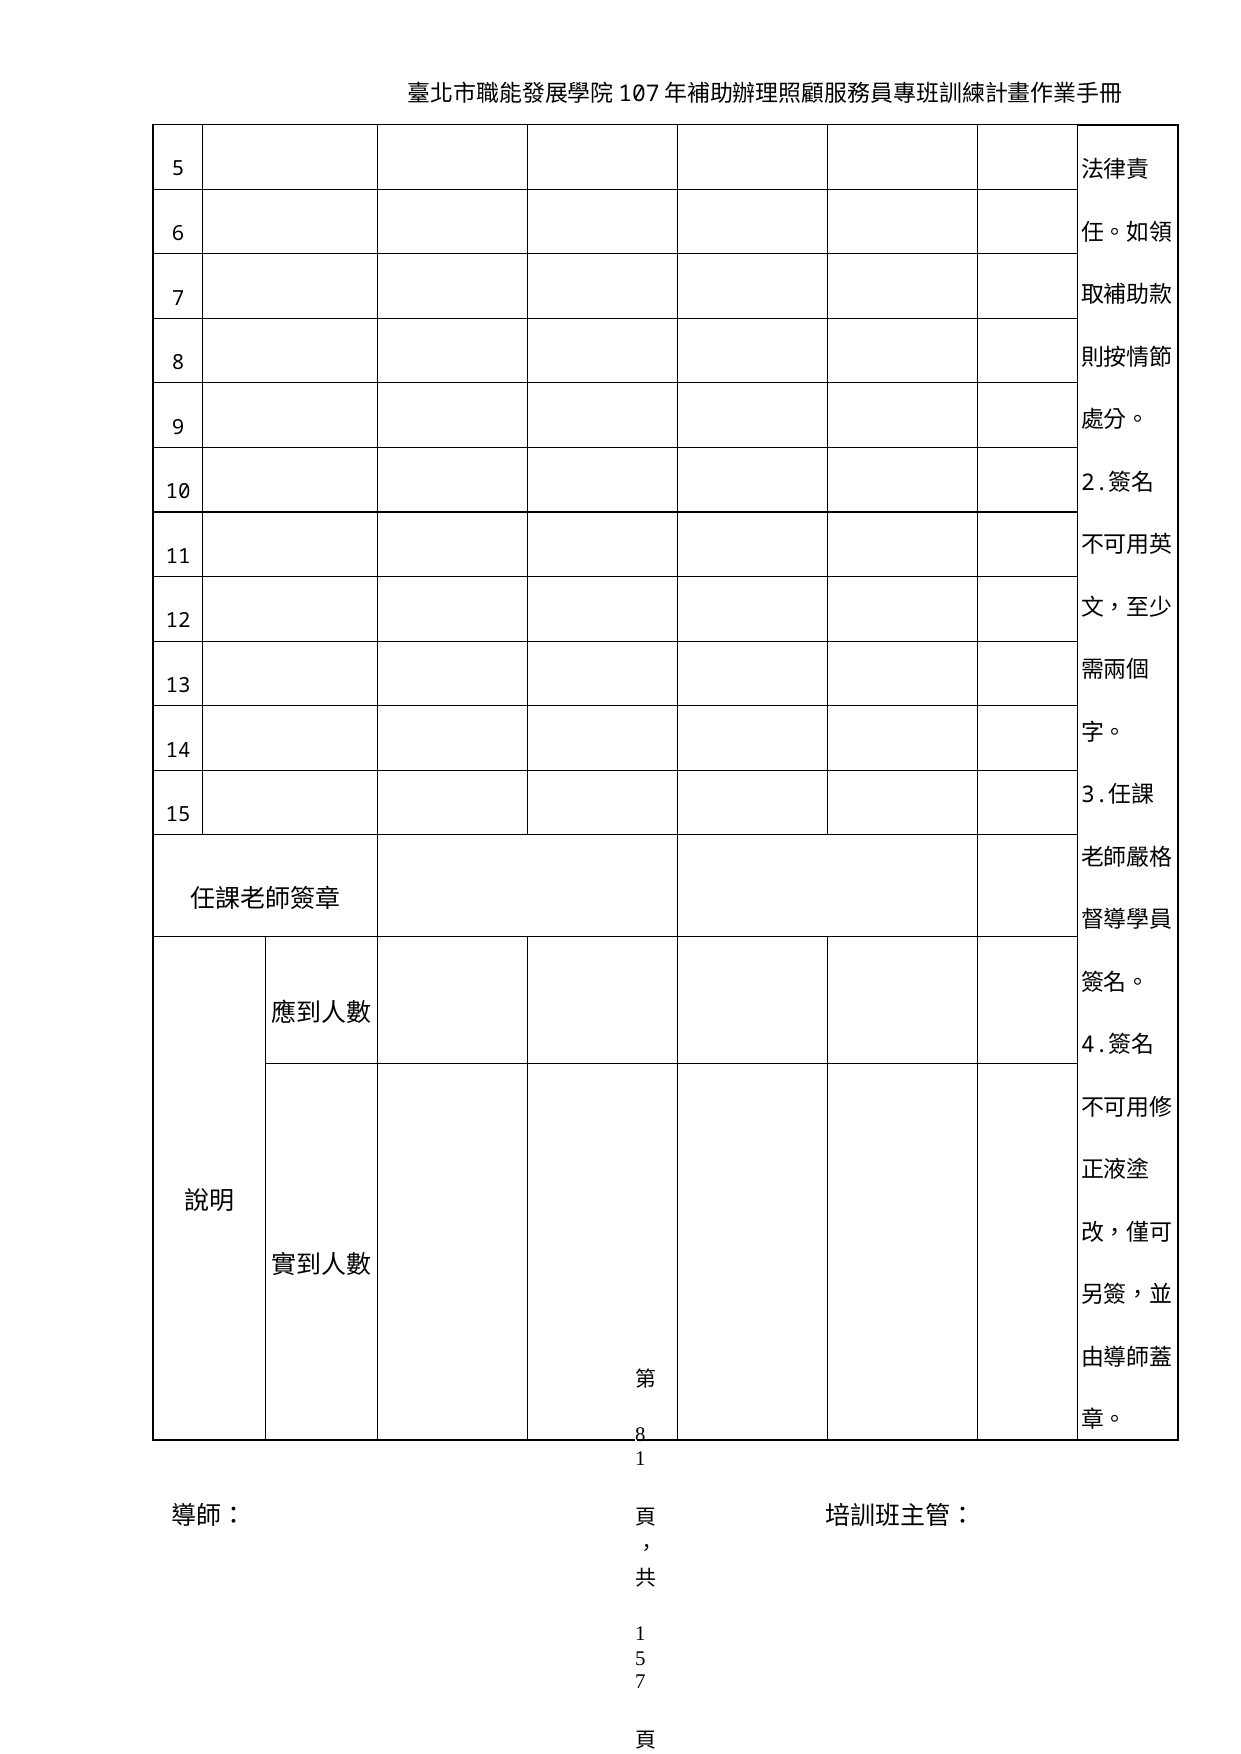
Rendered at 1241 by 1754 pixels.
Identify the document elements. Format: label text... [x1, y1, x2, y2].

table_cell 實到人數 [266, 1064, 377, 1438]
table_cell [203, 448, 377, 511]
table_cell 導師： [153, 1441, 265, 1566]
table_cell [378, 448, 527, 511]
table_cell [378, 319, 527, 382]
table_cell [378, 577, 527, 641]
table_cell [978, 1064, 1077, 1438]
table_cell [828, 319, 977, 382]
table_cell 說明 [154, 937, 265, 1438]
table_cell [828, 383, 977, 447]
table_cell [978, 190, 1077, 253]
table_cell 7 [154, 254, 202, 318]
table_cell [1103, 1439, 1231, 1566]
table_cell [978, 254, 1077, 318]
table_cell [678, 937, 827, 1063]
table_cell 12 [154, 577, 202, 641]
table_cell [678, 254, 827, 318]
table_cell [978, 771, 1077, 834]
table_cell 13 [154, 642, 202, 705]
table_cell [978, 706, 1077, 770]
table_cell [378, 835, 677, 936]
table_cell [528, 125, 677, 188]
table_cell [378, 1441, 635, 1566]
table_cell [678, 125, 827, 188]
table_cell 11 [154, 513, 202, 576]
table_cell [378, 125, 527, 188]
table_cell [828, 577, 977, 641]
table_cell 6 [154, 190, 202, 253]
table_cell [828, 642, 977, 705]
table_cell [378, 771, 527, 834]
table_cell [378, 254, 527, 318]
table_cell [378, 937, 527, 1063]
table_cell [978, 835, 1077, 936]
table_cell [378, 513, 527, 576]
table_cell [678, 383, 827, 447]
table_cell [978, 577, 1077, 641]
table_cell [678, 513, 827, 576]
table_cell [678, 706, 827, 770]
table_cell 任課老師簽章 [154, 835, 377, 936]
table_cell [678, 642, 827, 705]
table_cell 15 [154, 771, 202, 834]
table_cell [203, 513, 377, 576]
table_cell [678, 319, 827, 382]
table_cell [678, 190, 827, 253]
table_cell [1179, 382, 1231, 447]
table_cell [678, 1064, 827, 1438]
table_cell [978, 642, 1077, 705]
table_cell [203, 383, 377, 447]
table_cell [203, 706, 377, 770]
table_cell [1179, 834, 1231, 936]
table_cell [978, 1441, 1051, 1566]
table_cell [828, 254, 977, 318]
table_cell [1179, 511, 1231, 576]
table_cell [378, 383, 527, 447]
table_cell [1179, 124, 1231, 188]
table_cell [528, 190, 677, 253]
table_cell [528, 1064, 677, 1438]
table_cell [828, 937, 977, 1063]
table_cell [978, 448, 1077, 511]
table_cell [1179, 253, 1231, 318]
table_cell [1179, 447, 1231, 511]
table_cell [978, 513, 1077, 576]
table_cell 應到人數 [266, 937, 377, 1063]
table_cell [203, 125, 377, 188]
table_cell [528, 937, 677, 1063]
table_cell [637, 1371, 645, 1386]
table_cell [203, 319, 377, 382]
table_cell [528, 577, 677, 641]
table_cell [1179, 576, 1231, 641]
table_cell 培訓班主管： [678, 1441, 978, 1566]
table_cell [528, 448, 677, 511]
table_cell [828, 1064, 977, 1438]
table_cell [378, 1064, 527, 1438]
table_cell [203, 577, 377, 641]
table_cell [978, 937, 1077, 1063]
table_cell [203, 190, 377, 253]
table_cell [1179, 641, 1231, 705]
table_cell [978, 383, 1077, 447]
table_cell [828, 513, 977, 576]
table_cell [378, 642, 527, 705]
table_cell [203, 771, 377, 834]
table_cell [1179, 936, 1231, 1063]
table_cell [378, 706, 527, 770]
table_cell [528, 706, 677, 770]
table_cell [528, 383, 677, 447]
table_cell 5 [154, 125, 202, 188]
table_cell [978, 319, 1077, 382]
table_cell [1179, 705, 1231, 770]
table_cell [828, 706, 977, 770]
table_cell [828, 190, 977, 253]
table_cell [528, 513, 677, 576]
table_cell [1179, 189, 1231, 253]
table_cell [528, 319, 677, 382]
table_cell [678, 577, 827, 641]
table_cell 法律責任。如領取補助款則按情節處分。 2.簽名不可用英文，至少需兩個字。 3.任課老師嚴格督導學員簽名。 4.簽名不可用修正液塗改，僅可另簽，並由導師蓋章。 [1078, 126, 1177, 1438]
table_cell [1179, 318, 1231, 382]
table_cell [828, 448, 977, 511]
table_cell [1179, 770, 1231, 834]
table_cell [637, 1441, 678, 1566]
table_cell [528, 771, 677, 834]
table_cell 8 [154, 319, 202, 382]
table_cell 10 [154, 448, 202, 511]
table_cell [828, 125, 977, 188]
table_cell [678, 771, 827, 834]
table_cell [1051, 1441, 1103, 1566]
table_cell [528, 642, 677, 705]
table_cell [203, 254, 377, 318]
table_cell [828, 771, 977, 834]
table_cell [1179, 1063, 1231, 1438]
table_cell [203, 642, 377, 705]
table_cell [528, 254, 677, 318]
table_cell [265, 1441, 378, 1566]
table_cell 14 [154, 706, 202, 770]
table_cell 9 [154, 383, 202, 447]
table_cell [378, 190, 527, 253]
table_cell [678, 835, 977, 936]
table_cell [678, 448, 827, 511]
table_cell [978, 125, 1077, 188]
